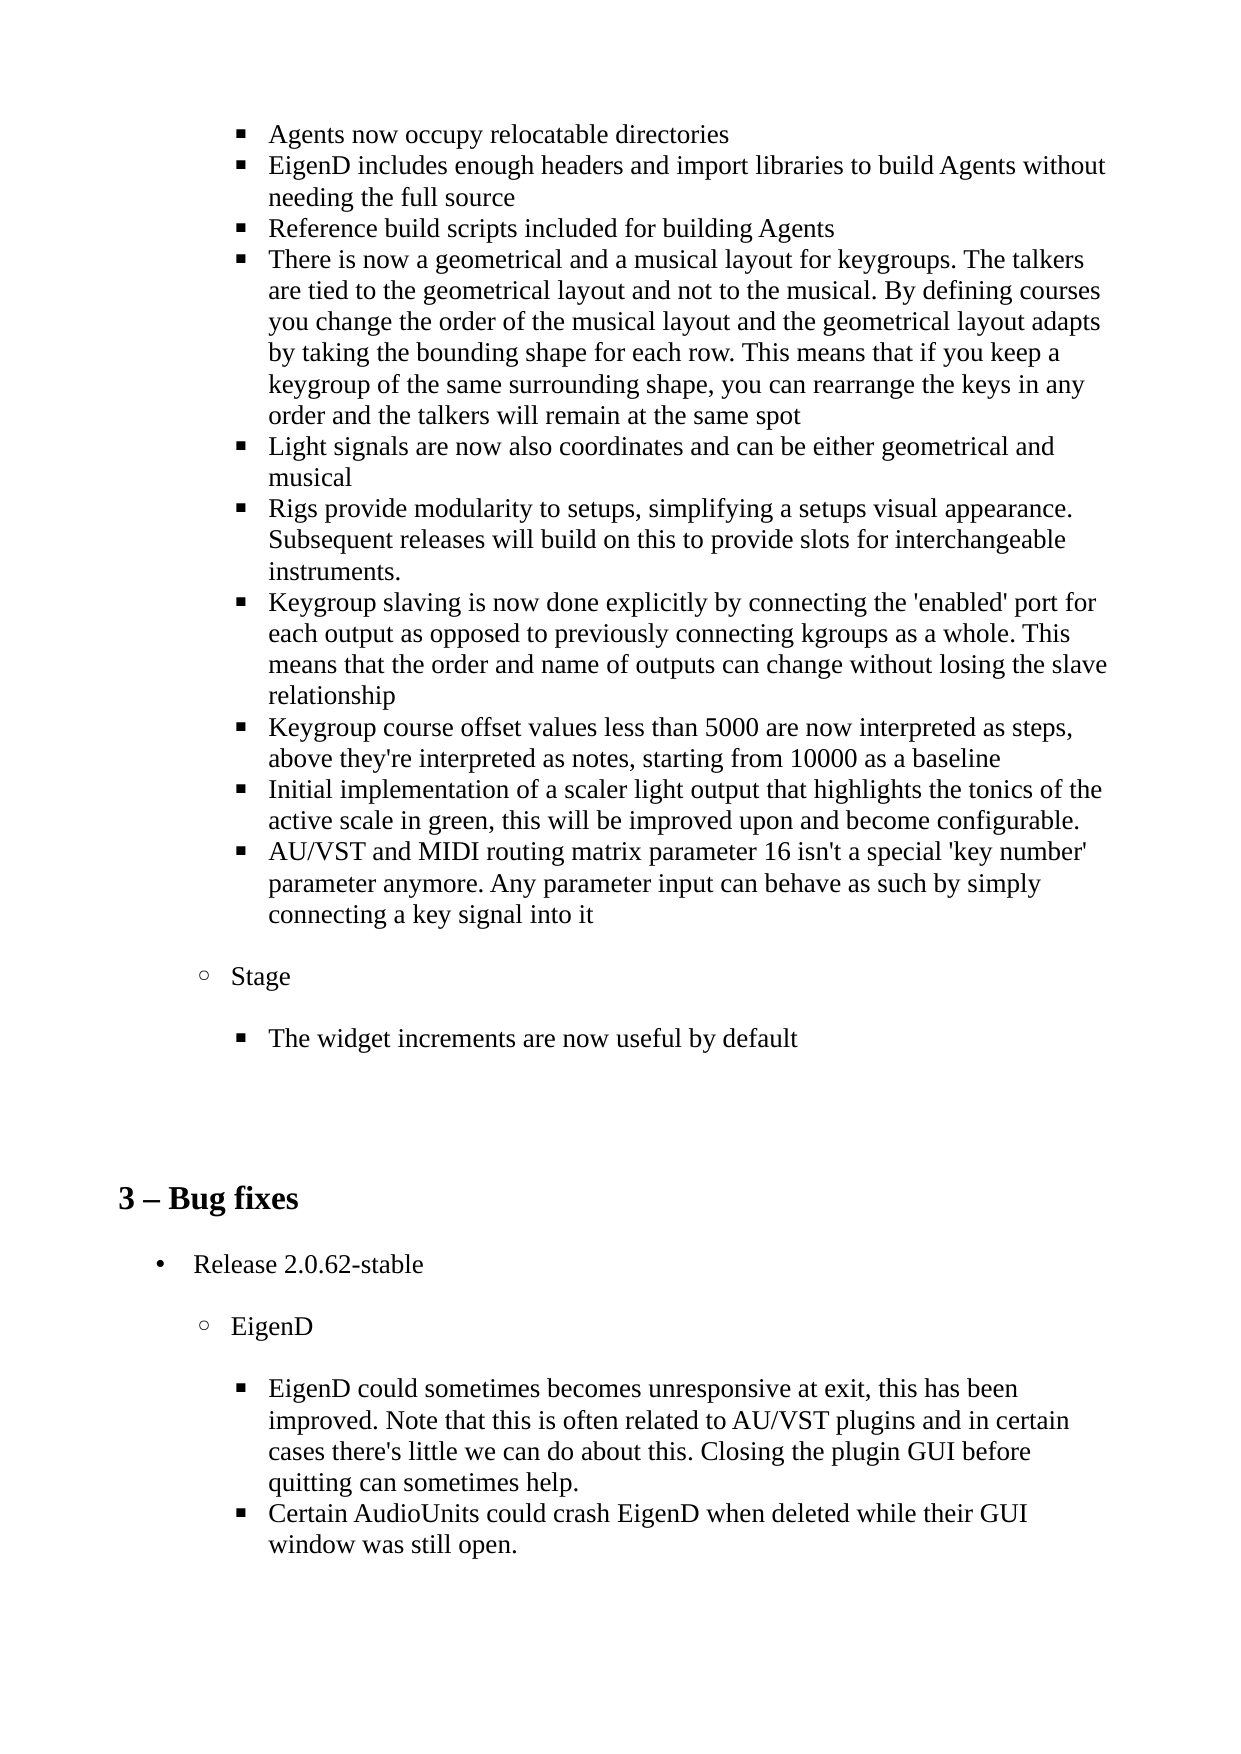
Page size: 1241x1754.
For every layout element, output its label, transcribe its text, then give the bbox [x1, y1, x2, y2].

list The widget increments are now useful by default [231, 1022, 1122, 1054]
list Initial implementation of a scaler light output that highlights the tonics of the active scale in green, this will be improved upon and become configurable. [231, 773, 1122, 835]
list Keygroup slaving is now done explicitly by connecting the 'enabled' port for each output as opposed to previously connecting kgroups as a whole. This means that the order and name of outputs can change without losing the slave relationship [231, 586, 1122, 711]
list EigenD includes enough headers and import libraries to build Agents without needing the full source [231, 149, 1122, 212]
list Rigs provide modularity to setups, simplifying a setups visual appearance. Subsequent releases will build on this to provide slots for interchangeable instruments. [231, 492, 1122, 586]
list Release 2.0.62-stable [156, 1248, 1122, 1279]
list AU/VST and MIDI routing matrix parameter 16 isn't a special 'key number' parameter anymore. Any parameter input can behave as such by simply connecting a key signal into it [231, 835, 1122, 929]
list Certain AudioUnits could crash EigenD when deleted while their GUI window was still open. [231, 1497, 1122, 1560]
list EigenD [193, 1310, 1122, 1341]
list Agents now occupy relocatable directories [231, 118, 1122, 149]
list There is now a geometrical and a musical layout for keygroups. The talkers are tied to the geometrical layout and not to the musical. By defining courses you change the order of the musical layout and the geometrical layout adapts by taking the bounding shape for each row. This means that if you keep a keygroup of the same surrounding shape, you can rearrange the keys in any order and the talkers will remain at the same spot [231, 243, 1122, 430]
list Reference build scripts included for building Agents [231, 212, 1122, 243]
list Keygroup course offset values less than 5000 are now interpreted as steps, above they're interpreted as notes, starting from 10000 as a baseline [231, 711, 1122, 773]
list EigenD could sometimes becomes unresponsive at exit, this has been improved. Note that this is often related to AU/VST plugins and in certain cases there's little we can do about this. Closing the plugin GUI before quitting can sometimes help. [231, 1373, 1122, 1497]
list Stage [193, 960, 1122, 991]
text 3 – Bug fixes [118, 1178, 1122, 1217]
list Light signals are now also coordinates and can be either geometrical and musical [231, 430, 1122, 492]
